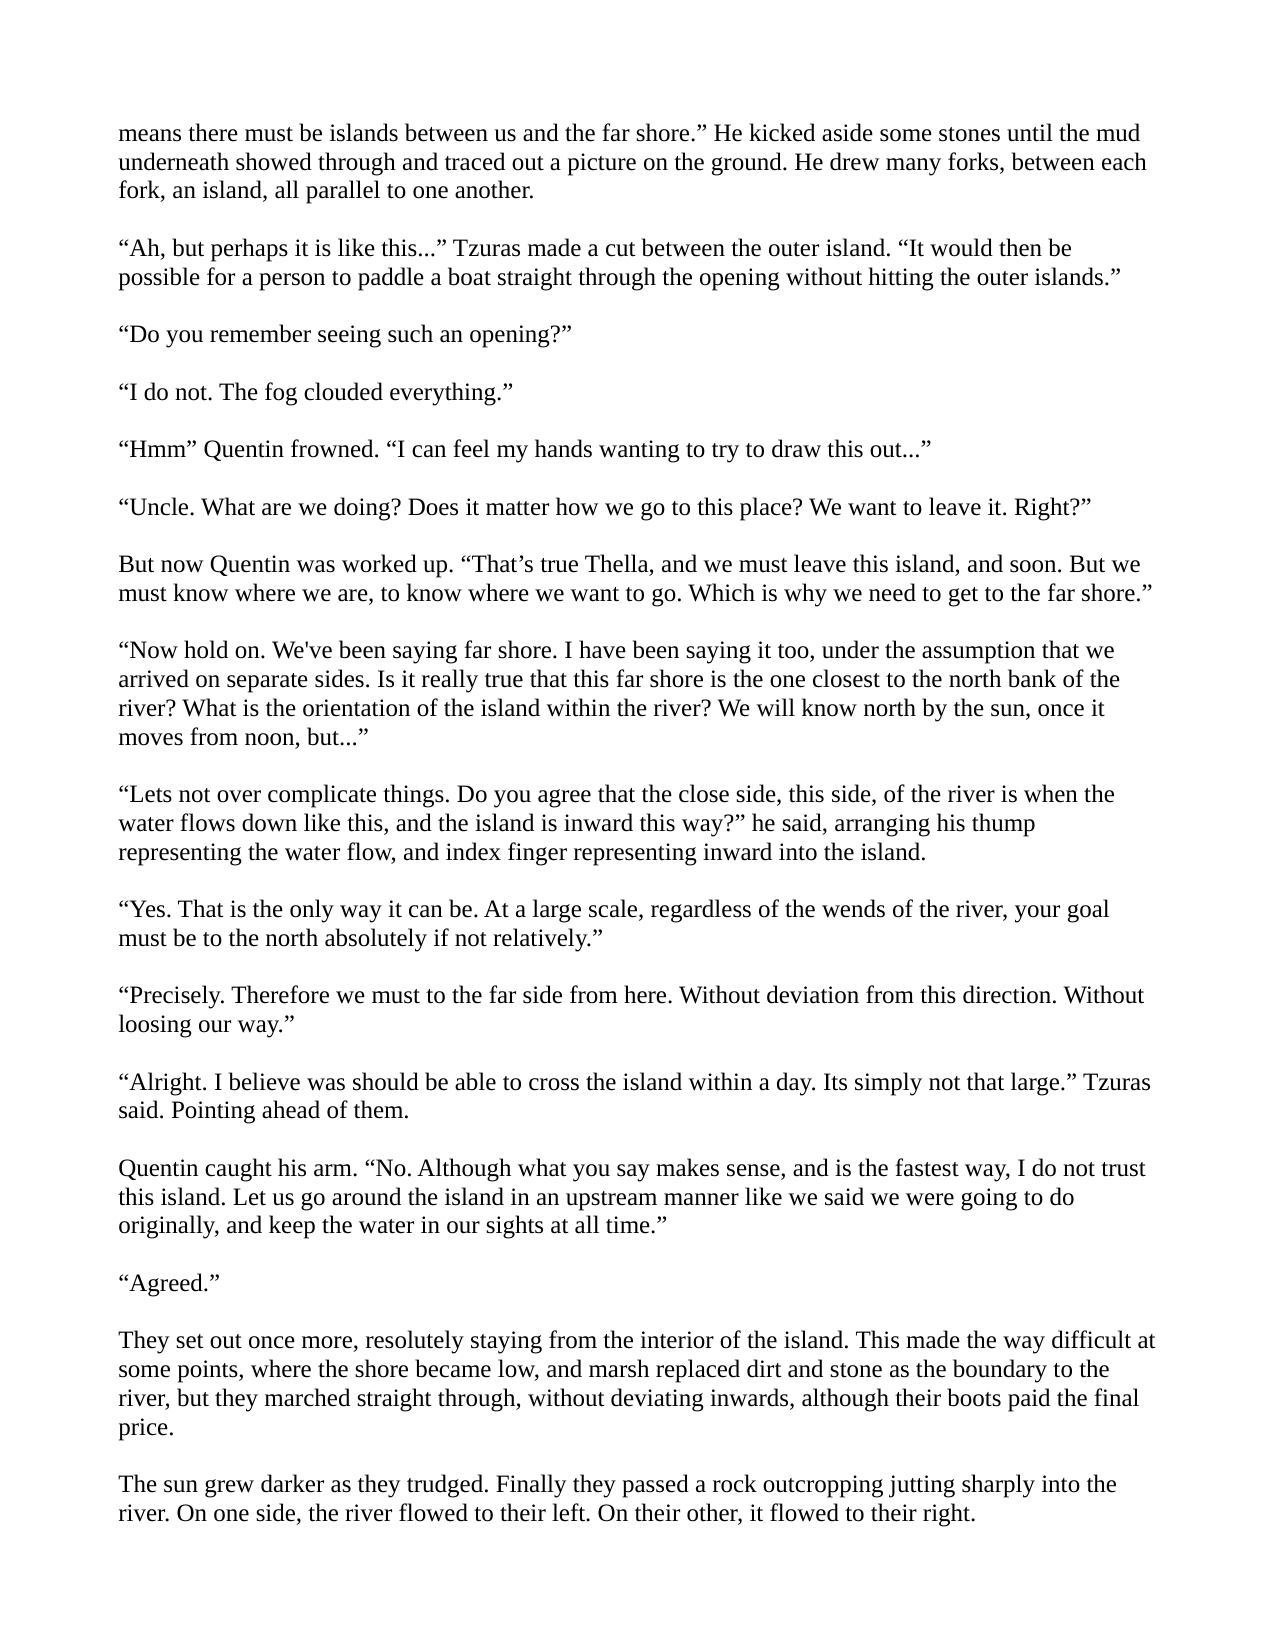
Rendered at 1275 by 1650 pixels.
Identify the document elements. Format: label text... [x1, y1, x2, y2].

text Quentin caught his arm. “No. Although what you say makes sense, and is the fastest way, I do not trust this island. Let us go around the island in an upstream manner like we said we were going to do originally, and keep the water in our sights at all time.” [118, 1153, 1157, 1239]
text “Agreed.” [118, 1268, 1157, 1297]
text But now Quentin was worked up. “That’s true Thella, and we must leave this island, and soon. But we must know where we are, to know where we want to go. Which is why we need to get to the far shore.” [118, 549, 1157, 607]
text “Alright. I believe was should be able to cross the island within a day. Its simply not that large.” Tzuras said. Pointing ahead of them. [118, 1067, 1157, 1124]
text means there must be islands between us and the far shore.” He kicked aside some stones until the mud underneath showed through and traced out a picture on the ground. He drew many forks, between each fork, an island, all parallel to one another. [118, 118, 1157, 204]
text “Lets not over complicate things. Do you agree that the close side, this side, of the river is when the water flows down like this, and the island is inward this way?” he said, arranging his thump representing the water flow, and index finger representing inward into the island. [118, 779, 1157, 866]
text “Precisely. Therefore we must to the far side from here. Without deviation from this direction. Without loosing our way.” [118, 981, 1157, 1038]
text “Ah, but perhaps it is like this...” Tzuras made a cut between the outer island. “It would then be possible for a person to paddle a boat straight through the opening without hitting the outer islands.” [118, 233, 1157, 291]
text “Now hold on. We've been saying far shore. I have been saying it too, under the assumption that we arrived on separate sides. Is it really true that this far shore is the one closest to the north bank of the river? What is the orientation of the island within the river? We will know north by the sun, once it moves from noon, but...” [118, 636, 1157, 751]
text “Uncle. What are we doing? Does it matter how we go to this place? We want to leave it. Right?” [118, 492, 1157, 521]
text The sun grew darker as they trudged. Finally they passed a rock outcropping jutting sharply into the river. On one side, the river flowed to their left. On their other, it flowed to their right. [118, 1469, 1157, 1527]
text “Do you remember seeing such an opening?” [118, 319, 1157, 348]
text “I do not. The fog clouded everything.” [118, 377, 1157, 406]
text “Yes. That is the only way it can be. At a large scale, regardless of the wends of the river, your goal must be to the north absolutely if not relatively.” [118, 894, 1157, 952]
text “Hmm” Quentin frowned. “I can feel my hands wanting to try to draw this out...” [118, 434, 1157, 463]
text They set out once more, resolutely staying from the interior of the island. This made the way difficult at some points, where the shore became low, and marsh replaced dirt and stone as the boundary to the river, but they marched straight through, without deviating inwards, although their boots paid the final price. [118, 1326, 1157, 1441]
